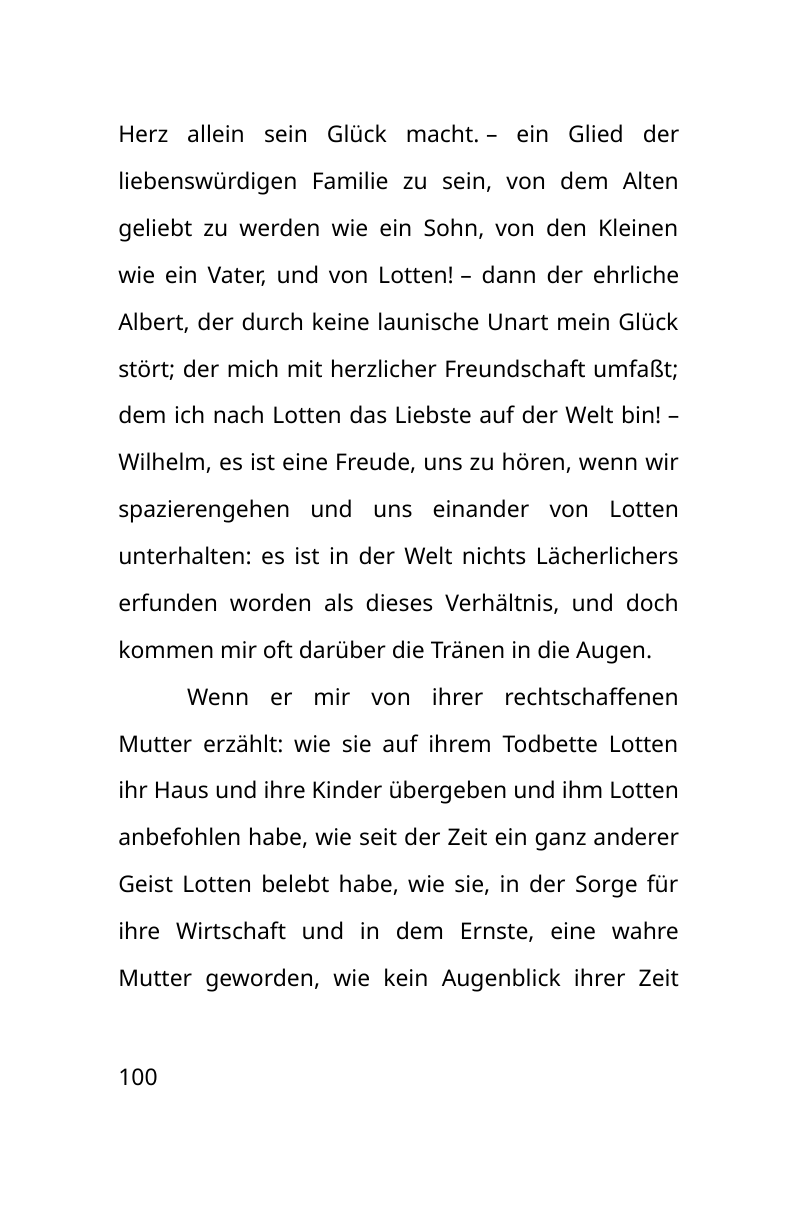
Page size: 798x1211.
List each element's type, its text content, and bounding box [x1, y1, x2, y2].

text Wenn er mir von ihrer rechtschaffenen Mutter erzählt: wie sie auf ihrem Todbette Lotten ihr Haus und ihre Kinder übergeben und ihm Lotten anbefohlen habe, wie seit der Zeit ein ganz anderer Geist Lotten belebt habe, wie sie, in der Sorge für ihre Wirtschaft und in dem Ernste, eine wahre Mutter geworden, wie kein Augenblick ihrer Zeit [118, 681, 679, 993]
text Herz allein sein Glück macht. – ein Glied der liebenswürdigen Familie zu sein, von dem Alten geliebt zu werden wie ein Sohn, von den Kleinen wie ein Vater, und von Lotten! – dann der ehrliche Albert, der durch keine launische Unart mein Glück stört; der mich mit herzlicher Freundschaft umfaßt; dem ich nach Lotten das Liebste auf der Welt bin! – Wilhelm, es ist eine Freude, uns zu hören, wenn wir spazierengehen und uns einander von Lotten unterhalten: es ist in der Welt nichts Lächerlichers erfunden worden als dieses Verhältnis, und doch kommen mir oft darüber die Tränen in die Augen. [118, 118, 679, 665]
